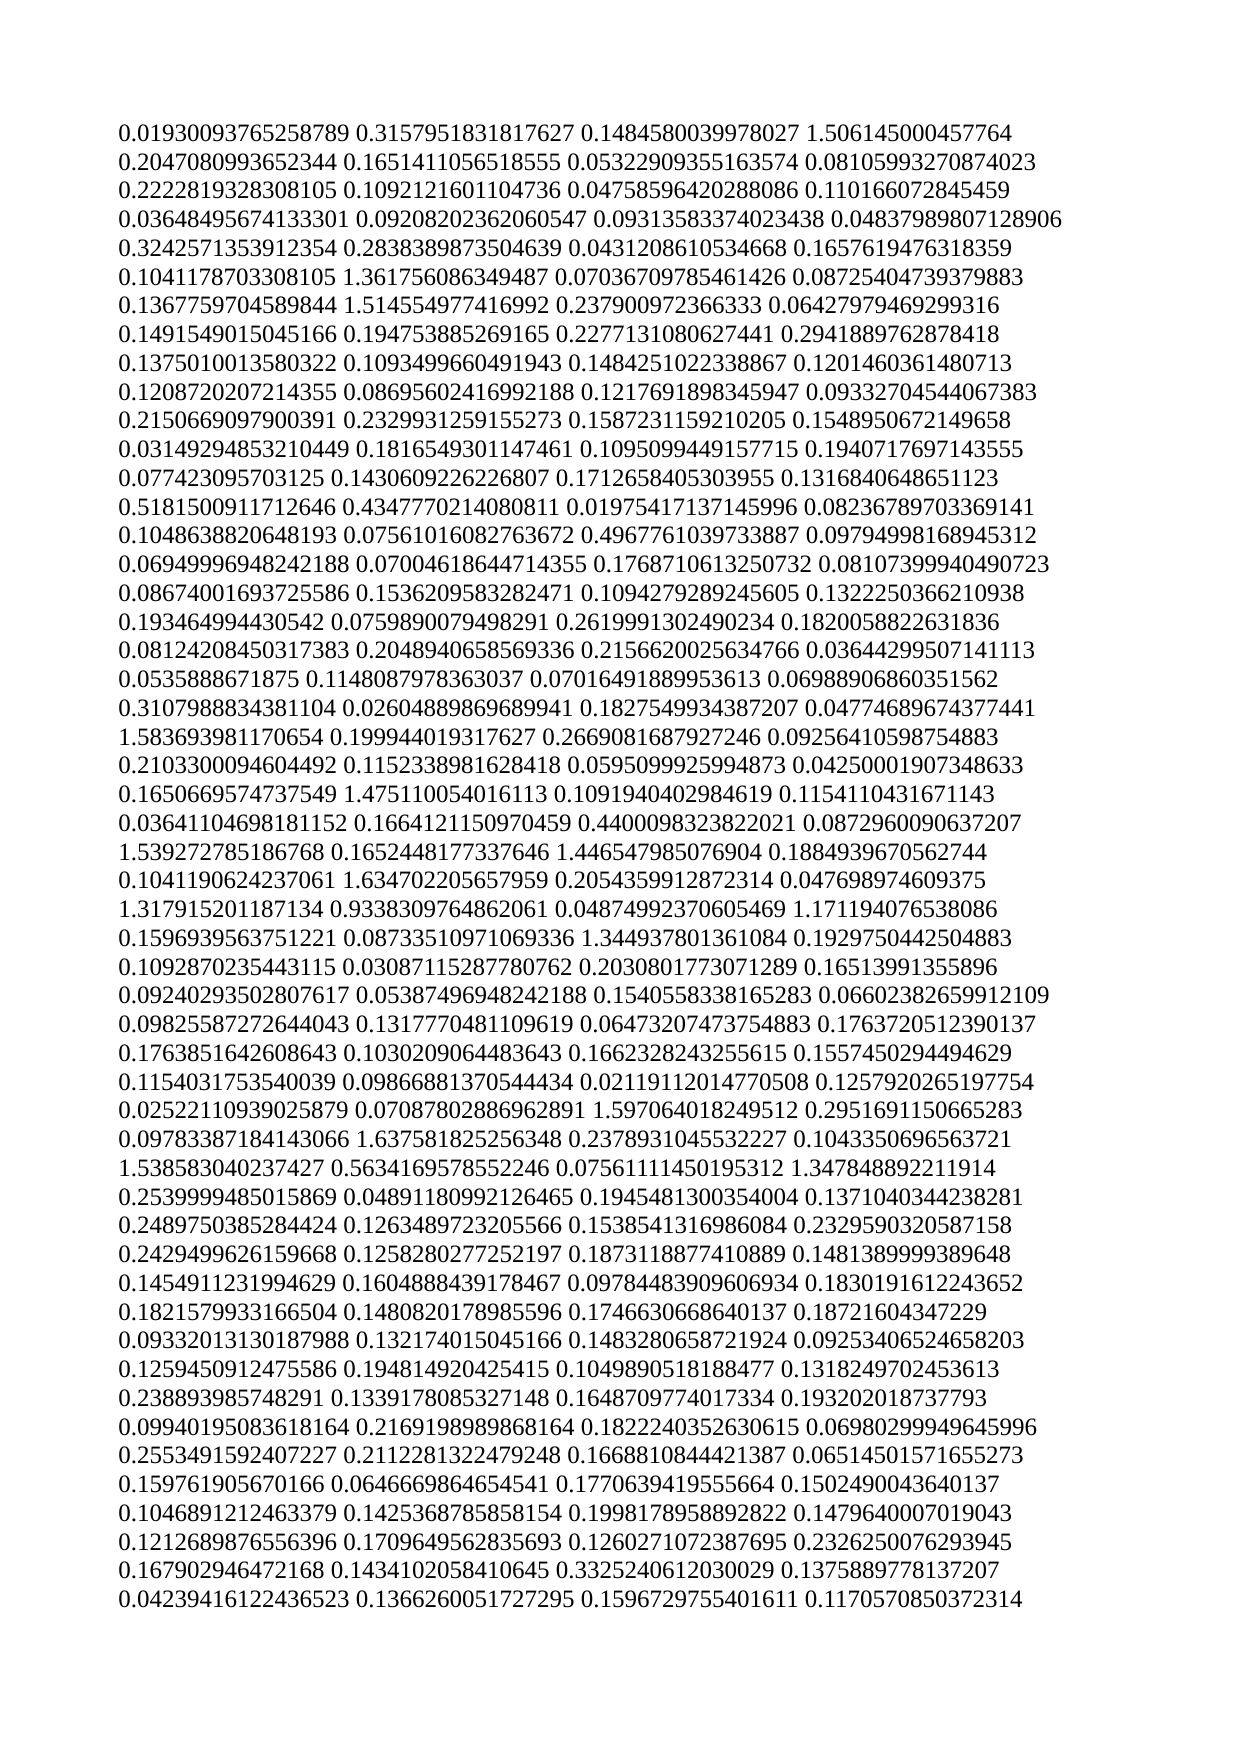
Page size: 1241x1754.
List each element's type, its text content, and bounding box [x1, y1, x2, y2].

text 0.01930093765258789 0.3157951831817627 0.1484580039978027 1.506145000457764 0.2047080993652344 0.1651411056518555 0.05322909355163574 0.08105993270874023 0.2222819328308105 0.1092121601104736 0.04758596420288086 0.110166072845459 0.03648495674133301 0.09208202362060547 0.09313583374023438 0.04837989807128906 0.3242571353912354 0.2838389873504639 0.0431208610534668 0.1657619476318359 0.1041178703308105 1.361756086349487 0.07036709785461426 0.08725404739379883 0.1367759704589844 1.514554977416992 0.237900972366333 0.06427979469299316 0.1491549015045166 0.194753885269165 0.2277131080627441 0.2941889762878418 0.1375010013580322 0.1093499660491943 0.1484251022338867 0.1201460361480713 0.1208720207214355 0.08695602416992188 0.1217691898345947 0.09332704544067383 0.2150669097900391 0.2329931259155273 0.1587231159210205 0.1548950672149658 0.03149294853210449 0.1816549301147461 0.1095099449157715 0.1940717697143555 0.077423095703125 0.1430609226226807 0.1712658405303955 0.1316840648651123 0.5181500911712646 0.4347770214080811 0.01975417137145996 0.08236789703369141 0.1048638820648193 0.07561016082763672 0.4967761039733887 0.09794998168945312 0.06949996948242188 0.07004618644714355 0.1768710613250732 0.08107399940490723 0.08674001693725586 0.1536209583282471 0.1094279289245605 0.1322250366210938 0.193464994430542 0.0759890079498291 0.2619991302490234 0.1820058822631836 0.08124208450317383 0.2048940658569336 0.2156620025634766 0.03644299507141113 0.0535888671875 0.1148087978363037 0.07016491889953613 0.06988906860351562 0.3107988834381104 0.02604889869689941 0.1827549934387207 0.04774689674377441 1.583693981170654 0.199944019317627 0.2669081687927246 0.09256410598754883 0.2103300094604492 0.1152338981628418 0.0595099925994873 0.04250001907348633 0.1650669574737549 1.475110054016113 0.1091940402984619 0.1154110431671143 0.03641104698181152 0.1664121150970459 0.4400098323822021 0.0872960090637207 1.539272785186768 0.1652448177337646 1.446547985076904 0.1884939670562744 0.1041190624237061 1.634702205657959 0.2054359912872314 0.047698974609375 1.317915201187134 0.9338309764862061 0.04874992370605469 1.171194076538086 0.1596939563751221 0.08733510971069336 1.344937801361084 0.1929750442504883 0.1092870235443115 0.03087115287780762 0.2030801773071289 0.16513991355896 0.09240293502807617 0.05387496948242188 0.1540558338165283 0.06602382659912109 0.09825587272644043 0.1317770481109619 0.06473207473754883 0.1763720512390137 0.1763851642608643 0.1030209064483643 0.1662328243255615 0.1557450294494629 0.1154031753540039 0.09866881370544434 0.02119112014770508 0.1257920265197754 0.02522110939025879 0.07087802886962891 1.597064018249512 0.2951691150665283 0.09783387184143066 1.637581825256348 0.2378931045532227 0.1043350696563721 1.538583040237427 0.5634169578552246 0.07561111450195312 1.347848892211914 0.2539999485015869 0.04891180992126465 0.1945481300354004 0.1371040344238281 0.2489750385284424 0.1263489723205566 0.1538541316986084 0.2329590320587158 0.2429499626159668 0.1258280277252197 0.1873118877410889 0.1481389999389648 0.1454911231994629 0.1604888439178467 0.09784483909606934 0.1830191612243652 0.1821579933166504 0.1480820178985596 0.1746630668640137 0.18721604347229 0.09332013130187988 0.132174015045166 0.1483280658721924 0.09253406524658203 0.1259450912475586 0.194814920425415 0.1049890518188477 0.1318249702453613 0.238893985748291 0.1339178085327148 0.1648709774017334 0.193202018737793 0.09940195083618164 0.2169198989868164 0.1822240352630615 0.06980299949645996 0.2553491592407227 0.2112281322479248 0.1668810844421387 0.06514501571655273 0.159761905670166 0.0646669864654541 0.1770639419555664 0.1502490043640137 0.1046891212463379 0.1425368785858154 0.1998178958892822 0.1479640007019043 0.1212689876556396 0.1709649562835693 0.1260271072387695 0.2326250076293945 0.167902946472168 0.1434102058410645 0.3325240612030029 0.1375889778137207 0.04239416122436523 0.1366260051727295 0.1596729755401611 0.1170570850372314 [118, 118, 1122, 1613]
